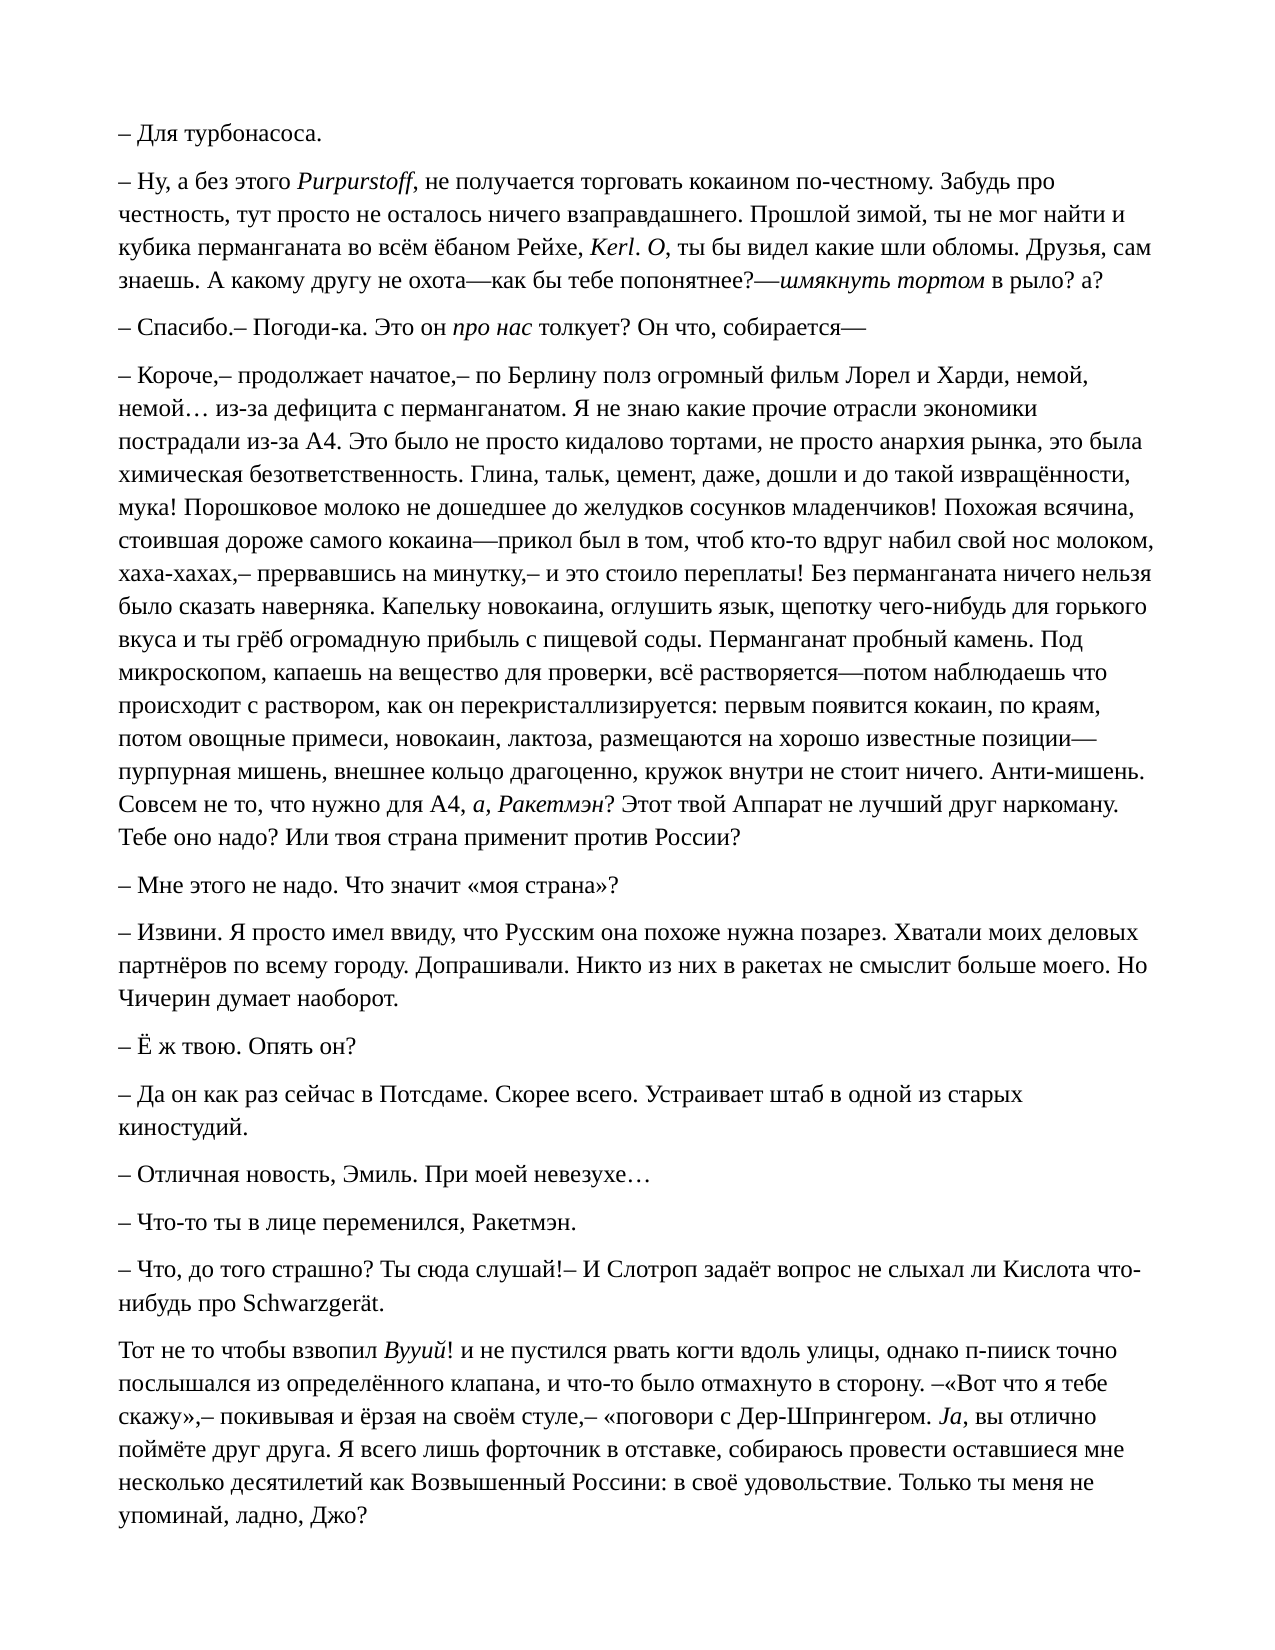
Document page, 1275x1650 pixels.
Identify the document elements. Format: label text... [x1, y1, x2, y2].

text – Спасибо.– Погоди-ка. Это он про нас толкует? Он что, собирается— [118, 312, 1157, 341]
text – Короче,– продолжает начатое,– по Берлину полз огромный фильм Лорел и Харди, немой, немой… из-за дефицита с перманганатом. Я не знаю какие прочие отрасли экономики пострадали из-за А4. Это было не просто кидалово тортами, не просто анархия рынка, это была химическая безответственность. Глина, тальк, цемент, даже, дошли и до такой извращённости, мука! Порошковое молоко не дошедшее до желудков сосунков младенчиков! Похожая всячина, стоившая дороже самого кокаина—прикол был в том, чтоб кто-то вдруг набил свой нос молоком, хаха-хахах,– прервавшись на минутку,– и это стоило переплаты! Без перманганата ничего нельзя было сказать наверняка. Капельку новокаина, оглушить язык, щепотку чего-нибудь для горького вкуса и ты грёб огромадную прибыль с пищевой соды. Перманганат пробный камень. Под микроскопом, капаешь на вещество для проверки, всё растворяется—потом наблюдаешь что происходит с раствором, как он перекристаллизируется: первым появится кокаин, по краям, потом овощные примеси, новокаин, лактоза, размещаются на хорошо известные позиции—пурпурная мишень, внешнее кольцо драгоценно, кружок внутри не стоит ничего. Анти-мишень. Совсем не то, что нужно для А4, а, Ракетмэн? Этот твой Аппарат не лучший друг наркоману. Тебе оно надо? Или твоя страна применит против России? [118, 360, 1157, 851]
text – Да он как раз сейчас в Потсдаме. Скорее всего. Устраивает штаб в одной из старых киностудий. [118, 1079, 1157, 1141]
text – Ну, а без этого Purpurstoff, не получается торговать кокаином по-честному. Забудь про честность, тут просто не осталось ничего взаправдашнего. Прошлой зимой, ты не мог найти и кубика перманганата во всём ёбаном Рейхе, Kerl. О, ты бы видел какие шли обломы. Друзья, сам знаешь. А какому другу не охота—как бы тебе попонятнее?—шмякнуть тортом в рыло? а? [118, 166, 1157, 293]
text – Что-то ты в лице переменился, Ракетмэн. [118, 1207, 1157, 1236]
text – Отличная новость, Эмиль. При моей невезухе… [118, 1159, 1157, 1188]
text Тот не то чтобы взвопил Вууий! и не пустился рвать когти вдоль улицы, однако п-пииск точно послышался из определённого клапана, и что-то было отмахнуто в сторону. –«Вот что я тебе скажу»,– покивывая и ёрзая на своём стуле,– «поговори с Дер-Шпрингером. Ja, вы отлично поймёте друг друга. Я всего лишь форточник в отставке, собираюсь провести оставшиеся мне несколько десятилетий как Возвышенный Россини: в своё удовольствие. Только ты меня не упоминай, ладно, Джо? [118, 1335, 1157, 1529]
text – Ё ж твою. Опять он? [118, 1031, 1157, 1060]
text – Мне этого не надо. Что значит «моя страна»? [118, 870, 1157, 899]
text – Извини. Я просто имел ввиду, что Русским она похоже нужна позарез. Хватали моих деловых партнёров по всему городу. Допрашивали. Никто из них в ракетах не смыслит больше моего. Но Чичерин думает наоборот. [118, 917, 1157, 1012]
text – Для турбонасоса. [118, 118, 1157, 147]
text – Что, до того страшно? Ты сюда слушай!– И Слотроп задаёт вопрос не слыхал ли Кислота что-нибудь про Schwarzgerät. [118, 1254, 1157, 1316]
